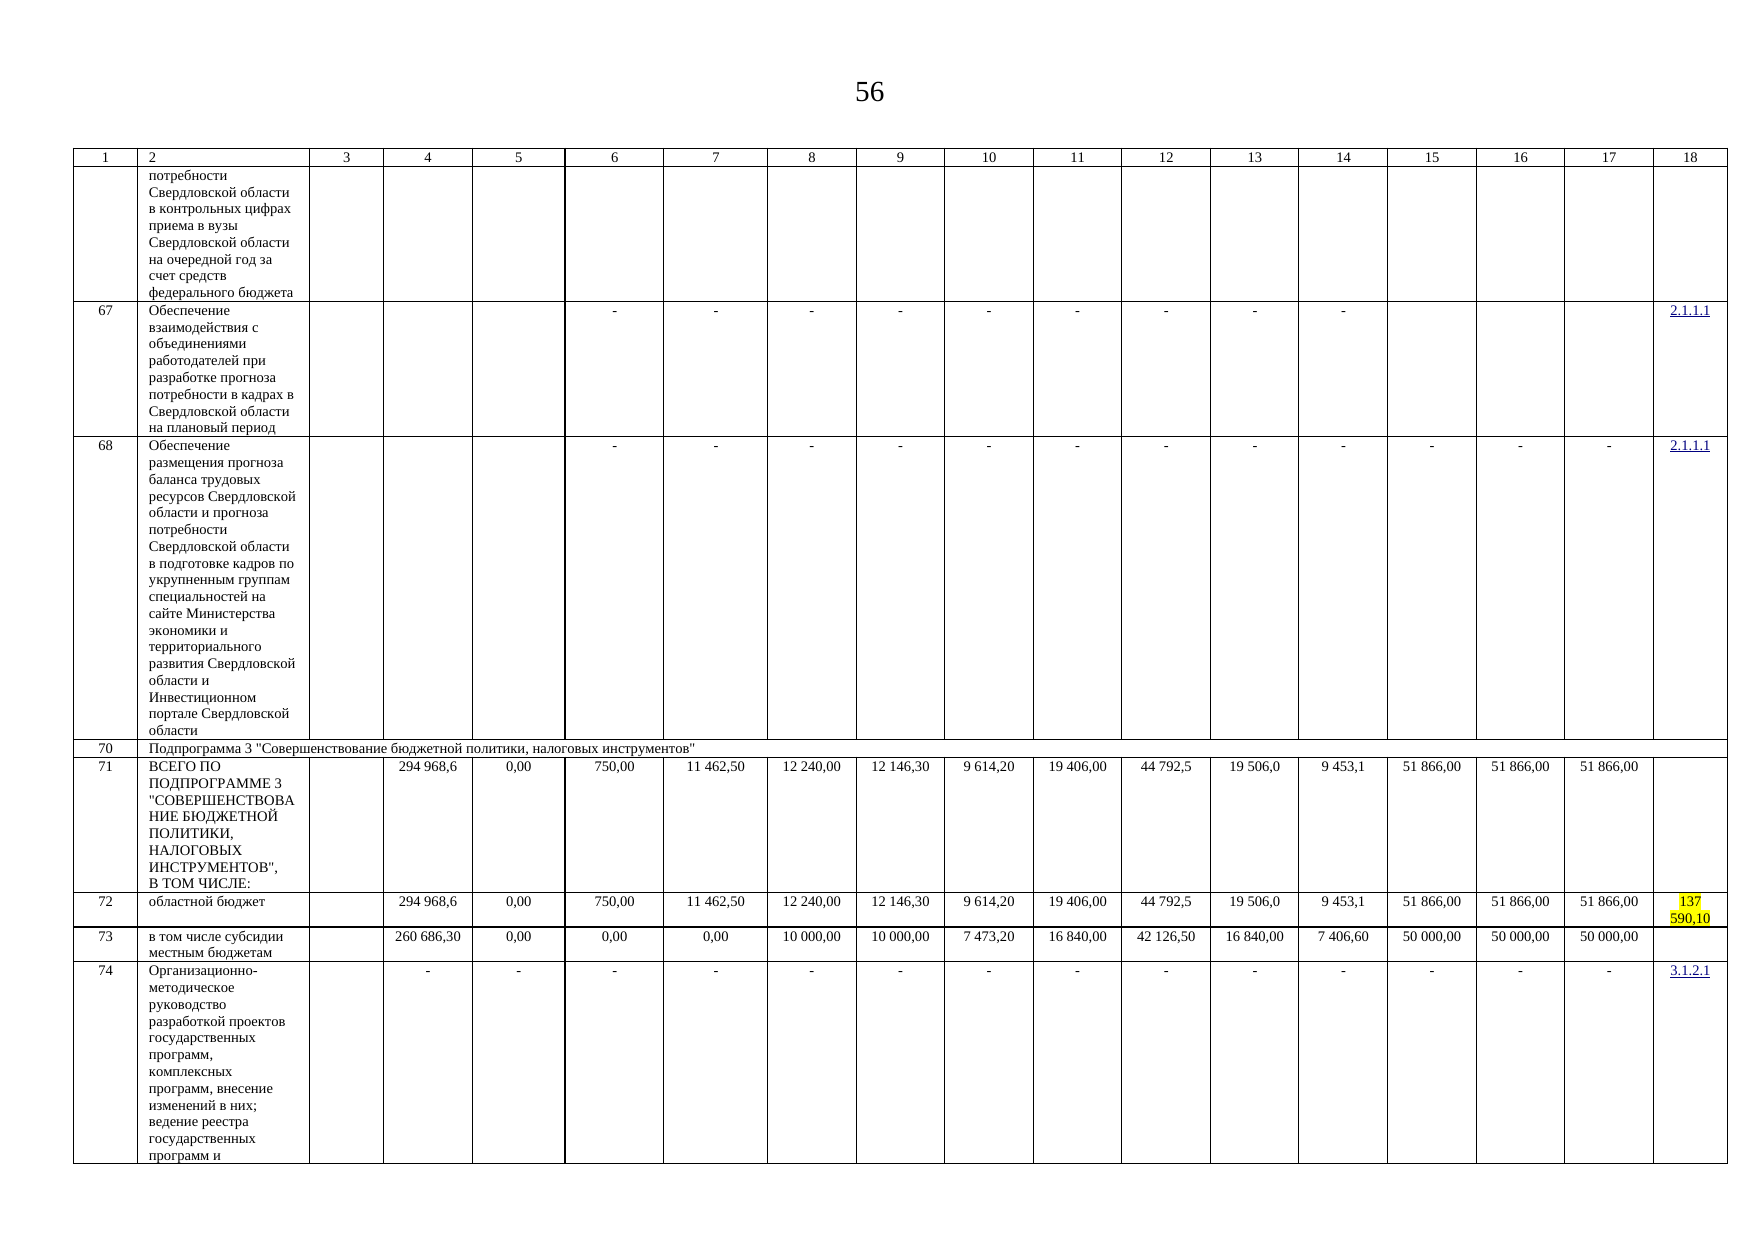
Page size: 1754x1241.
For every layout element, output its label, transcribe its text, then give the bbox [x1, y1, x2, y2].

table_cell - [1211, 302, 1298, 436]
table_header 4 [384, 149, 472, 166]
table_cell [310, 962, 383, 1163]
table_cell [1477, 302, 1564, 436]
table_cell 51 866,00 [1388, 758, 1476, 892]
table_cell 19 506,0 [1211, 893, 1298, 926]
table_cell Обеспечение взаимодействия с объединениями работодателей при разработке прогноза потребности в кадрах в Свердловской области на плановый период [138, 302, 309, 436]
table_cell [310, 893, 383, 926]
table_cell 44 792,5 [1122, 758, 1210, 892]
table_cell - [1477, 167, 1564, 301]
table_cell - [664, 302, 767, 436]
table_cell ВСЕГО ПО ПОДПРОГРАММЕ 3 "СОВЕРШЕНСТВОВАНИЕ БЮДЖЕТНОЙ ПОЛИТИКИ, НАЛОГОВЫХ ИНСТРУМЕНТОВ", В ТОМ ЧИСЛЕ: [138, 758, 309, 892]
table_cell 0,00 [473, 928, 564, 961]
table_cell - [1299, 437, 1387, 739]
table_cell 10 000,00 [768, 928, 856, 961]
table_cell - [1122, 437, 1210, 739]
table_cell 9 453,1 [1299, 893, 1387, 926]
table_cell - [768, 437, 856, 739]
table_cell 44 792,5 [1122, 893, 1210, 926]
table_cell [473, 437, 564, 739]
table_cell 7 406,60 [1299, 928, 1387, 961]
table_cell - [566, 962, 663, 1163]
table_cell - [566, 167, 663, 301]
table_cell - [1122, 167, 1210, 301]
table_cell - [1034, 302, 1121, 436]
table_cell [473, 302, 564, 436]
table_cell 51 866,00 [1565, 893, 1653, 926]
table_cell - [1034, 167, 1121, 301]
table_cell Организационно-методическое руководство разработкой проектов государственных программ, комплексных программ, внесение изменений в них; ведение реестра государственных программ и [138, 962, 309, 1163]
table_header 17 [1565, 149, 1653, 166]
table_cell 0,00 [473, 893, 564, 926]
table_cell - [664, 167, 767, 301]
table_cell - [1565, 962, 1653, 1163]
table_cell 750,00 [566, 758, 663, 892]
table_cell 9 614,20 [945, 758, 1033, 892]
table_cell - [1034, 437, 1121, 739]
table_cell [310, 437, 383, 739]
table_cell [310, 302, 383, 436]
table_cell - [1299, 962, 1387, 1163]
table_cell [74, 167, 137, 301]
table_cell в том числе субсидии местным бюджетам [138, 928, 309, 961]
table_cell - [768, 302, 856, 436]
table_cell 67 [74, 302, 137, 436]
table_cell - [566, 302, 663, 436]
table_cell [310, 758, 383, 892]
table_header 8 [768, 149, 856, 166]
table_header 14 [1299, 149, 1387, 166]
table_cell 2.1.1.1 [1654, 437, 1727, 739]
table_cell 137 590,10 [1654, 893, 1727, 926]
table_cell - [473, 962, 564, 1163]
table_cell - [768, 962, 856, 1163]
table_header 5 [473, 149, 564, 166]
table_cell [384, 302, 472, 436]
table_cell Подпрограмма 3 "Совершенствование бюджетной политики, налоговых инструментов" [138, 740, 1727, 757]
table_header 13 [1211, 149, 1298, 166]
table_cell - [1299, 167, 1387, 301]
table_cell 3.1.2.1 [1654, 962, 1727, 1163]
table_cell 42 126,50 [1122, 928, 1210, 961]
table_cell 19 506,0 [1211, 758, 1298, 892]
table_cell 10 000,00 [857, 928, 944, 961]
table_header 3 [310, 149, 383, 166]
table_cell - [945, 437, 1033, 739]
table_cell 50 000,00 [1565, 928, 1653, 961]
table_cell 260 686,30 [384, 928, 472, 961]
table_cell - [384, 962, 472, 1163]
table_cell - [1565, 167, 1653, 301]
table_cell - [768, 167, 856, 301]
table_header 10 [945, 149, 1033, 166]
table_header 16 [1477, 149, 1564, 166]
table_cell - [1477, 437, 1564, 739]
table_cell 12 146,30 [857, 758, 944, 892]
table_cell - [1211, 437, 1298, 739]
table_header 18 [1654, 149, 1727, 166]
table_cell 0,00 [473, 758, 564, 892]
table_cell 12 146,30 [857, 893, 944, 926]
table_header 2 [138, 149, 309, 166]
table_cell - [384, 167, 472, 301]
table_cell 16 840,00 [1211, 928, 1298, 961]
table_cell 70 [74, 740, 137, 757]
table_cell 73 [74, 928, 137, 961]
table_cell 51 866,00 [1477, 893, 1564, 926]
table_cell - [1388, 962, 1476, 1163]
table_cell [1565, 302, 1653, 436]
table_cell 750,00 [566, 893, 663, 926]
table_cell областной бюджет [138, 893, 309, 926]
table_cell - [664, 962, 767, 1163]
table_cell - [857, 167, 944, 301]
table_cell - [1388, 167, 1476, 301]
table_cell - [945, 302, 1033, 436]
table_cell 7 473,20 [945, 928, 1033, 961]
table_cell - [1034, 962, 1121, 1163]
table_cell - [945, 962, 1033, 1163]
table_cell 9 614,20 [945, 893, 1033, 926]
table_cell 51 866,00 [1388, 893, 1476, 926]
table_cell 2.1.1.1 [1654, 302, 1727, 436]
table_cell 16 840,00 [1034, 928, 1121, 961]
table_cell [1654, 758, 1727, 892]
table_cell 51 866,00 [1565, 758, 1653, 892]
table_header 7 [664, 149, 767, 166]
table_cell 51 866,00 [1477, 758, 1564, 892]
table_cell 68 [74, 437, 137, 739]
table_cell 12 240,00 [768, 758, 856, 892]
table_cell - [1299, 302, 1387, 436]
table_cell - [1388, 437, 1476, 739]
table_cell 11 462,50 [664, 758, 767, 892]
table_cell [1654, 928, 1727, 961]
table_cell 19 406,00 [1034, 893, 1121, 926]
table_header 9 [857, 149, 944, 166]
table_header 6 [566, 149, 663, 166]
table_cell 11 462,50 [664, 893, 767, 926]
table_cell [1654, 167, 1727, 301]
table_cell 294 968,6 [384, 893, 472, 926]
table_cell 12 240,00 [768, 893, 856, 926]
table_cell 50 000,00 [1477, 928, 1564, 961]
table_cell 71 [74, 758, 137, 892]
table_header 15 [1388, 149, 1476, 166]
table_cell 74 [74, 962, 137, 1163]
table_cell - [1565, 437, 1653, 739]
table_cell 294 968,6 [384, 758, 472, 892]
table_cell - [1122, 302, 1210, 436]
table_cell - [1122, 962, 1210, 1163]
table_header 11 [1034, 149, 1121, 166]
table_cell - [857, 302, 944, 436]
table_cell 0,00 [566, 928, 663, 961]
table_cell потребности Свердловской области в контрольных цифрах приема в вузы Свердловской области на очередной год за счет средств федерального бюджета [138, 167, 309, 301]
table_cell - [1211, 167, 1298, 301]
table_cell 9 453,1 [1299, 758, 1387, 892]
table_cell - [566, 437, 663, 739]
table_cell - [1477, 962, 1564, 1163]
table_header 12 [1122, 149, 1210, 166]
table_cell - [857, 437, 944, 739]
table_cell Обеспечение размещения прогноза баланса трудовых ресурсов Свердловской области и прогноза потребности Свердловской области в подготовке кадров по укрупненным группам специальностей на сайте Министерства экономики и территориального развития Свердловской области и Инвестиционном портале Свердловской области [138, 437, 309, 739]
table_header 1 [74, 149, 137, 166]
table_cell - [1211, 962, 1298, 1163]
table_cell 19 406,00 [1034, 758, 1121, 892]
table_cell 0,00 [664, 928, 767, 961]
table_cell [384, 437, 472, 739]
table_cell [310, 928, 383, 961]
table_cell - [473, 167, 564, 301]
table_cell - [857, 962, 944, 1163]
table_cell - [945, 167, 1033, 301]
table_cell - [664, 437, 767, 739]
table_cell 72 [74, 893, 137, 926]
table_cell [310, 167, 383, 301]
table_cell 50 000,00 [1388, 928, 1476, 961]
table_cell [1388, 302, 1476, 436]
